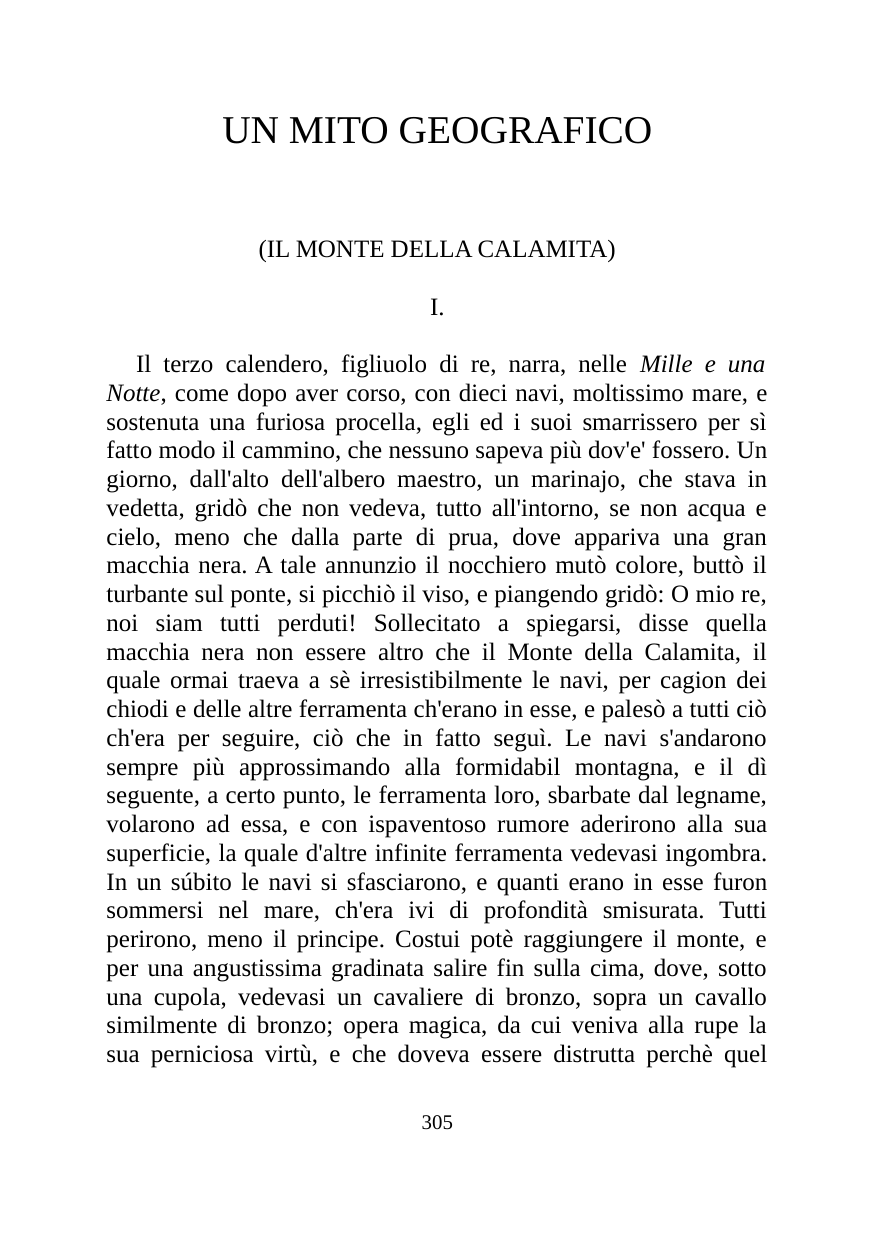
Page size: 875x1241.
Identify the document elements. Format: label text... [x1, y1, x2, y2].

subtitle UN MITO GEOGRAFICO [106, 106, 768, 152]
text Il terzo calendero, figliuolo di re, narra, nelle Mille e una Notte, come dopo aver corso, con dieci navi, moltissimo mare, e sostenuta una furiosa procella, egli ed i suoi smarrissero per sì fatto modo il cammino, che nessuno sapeva più dov'e' fossero. Un giorno, dall'alto dell'albero maestro, un marinajo, che stava in vedetta, gridò che non vedeva, tutto all'intorno, se non acqua e cielo, meno che dalla parte di prua, dove appariva una gran macchia nera. A tale annunzio il nocchiero mutò colore, buttò il turbante sul ponte, si picchiò il viso, e piangendo gridò: O mio re, noi siam tutti perduti! Sollecitato a spiegarsi, disse quella macchia nera non essere altro che il Monte della Calamita, il quale ormai traeva a sè irresistibilmente le navi, per cagion dei chiodi e delle altre ferramenta ch'erano in esse, e palesò a tutti ciò ch'era per seguire, ciò che in fatto seguì. Le navi s'andarono sempre più approssimando alla formidabil montagna, e il dì seguente, a certo punto, le ferramenta loro, sbarbate dal legname, volarono ad essa, e con ispaventoso rumore aderirono alla sua superficie, la quale d'altre infinite ferramenta vedevasi ingombra. In un súbito le navi si sfasciarono, e quanti erano in esse furon sommersi nel mare, ch'era ivi di profondità smisurata. Tutti perirono, meno il principe. Costui potè raggiungere il monte, e per una angustissima gradinata salire fin sulla cima, dove, sotto una cupola, vedevasi un cavaliere di bronzo, sopra un cavallo similmente di bronzo; opera magica, da cui veniva alla rupe la sua perniciosa virtù, e che doveva essere distrutta perchè quel [106, 349, 768, 1068]
text I. [106, 292, 768, 321]
text (IL MONTE DELLA CALAMITA) [106, 234, 768, 263]
